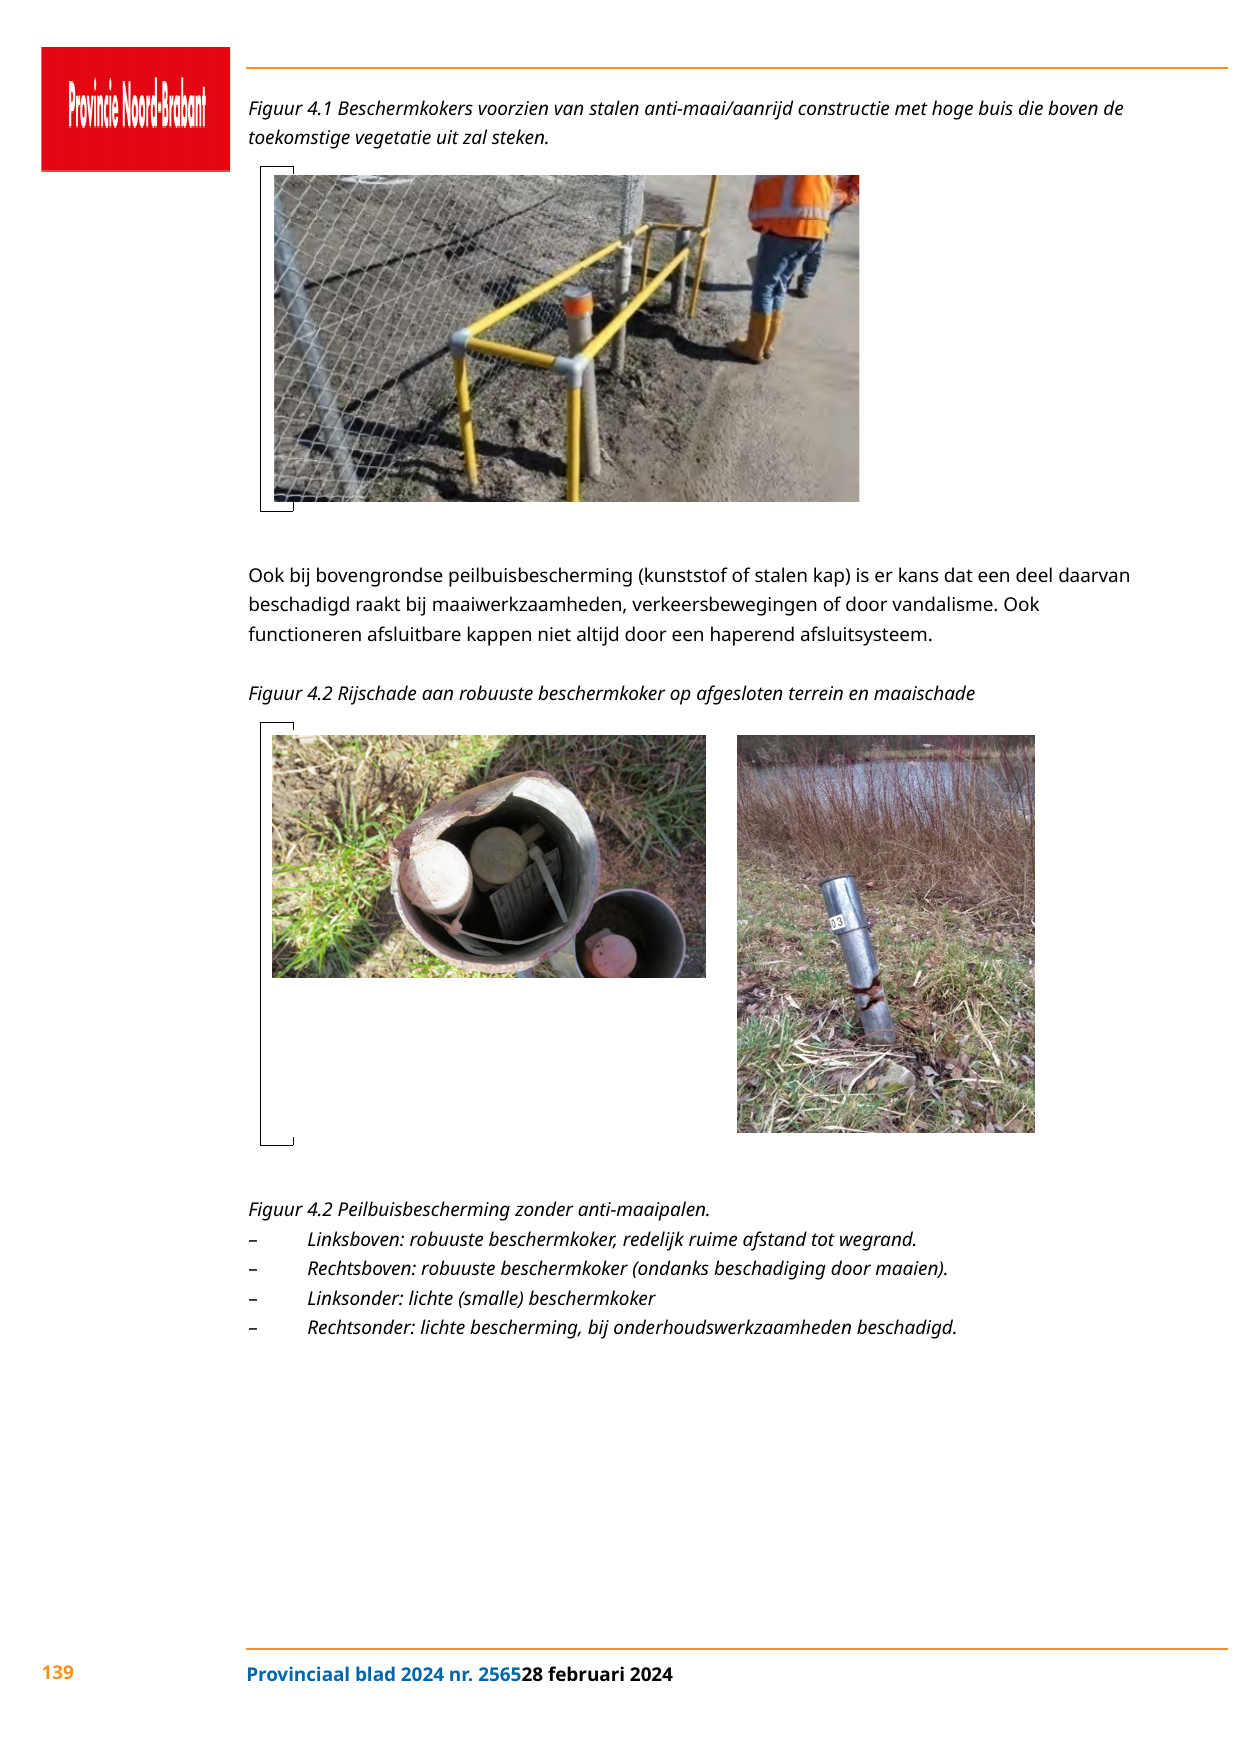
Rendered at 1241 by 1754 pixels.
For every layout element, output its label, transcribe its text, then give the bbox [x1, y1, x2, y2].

list Rechtsonder: lichte bescherming, bij onderhoudswerkzaamheden beschadigd. [248, 1314, 1152, 1340]
text Figuur 4.2 Peilbuisbescherming zonder anti-maaipalen. [248, 1196, 1152, 1222]
picture [41, 47, 231, 172]
text Figuur 4.2 Rijschade aan robuuste beschermkoker op afgesloten terrein en maaischade [248, 680, 1152, 706]
picture [268, 730, 1037, 1137]
text Ook bij bovengrondse peilbuisbescherming (kunststof of stalen kap) is er kans dat een deel daarvan beschadigd raakt bij maaiwerkzaamheden, verkeersbewegingen of door vandalisme. Ook functioneren afsluitbare kappen niet altijd door een haperend afsluitsysteem. [248, 562, 1152, 647]
text Figuur 4.1 Beschermkokers voorzien van stalen anti-maai/aanrijd constructie met hoge buis die boven de toekomstige vegetatie uit zal steken. [248, 95, 1152, 150]
list Linksboven: robuuste beschermkoker, redelijk ruime afstand tot wegrand. [248, 1226, 1152, 1252]
list Rechtsboven: robuuste beschermkoker (ondanks beschadiging door maaien). [248, 1255, 1152, 1281]
picture [268, 174, 860, 502]
list Linksonder: lichte (smalle) beschermkoker [248, 1285, 1152, 1311]
